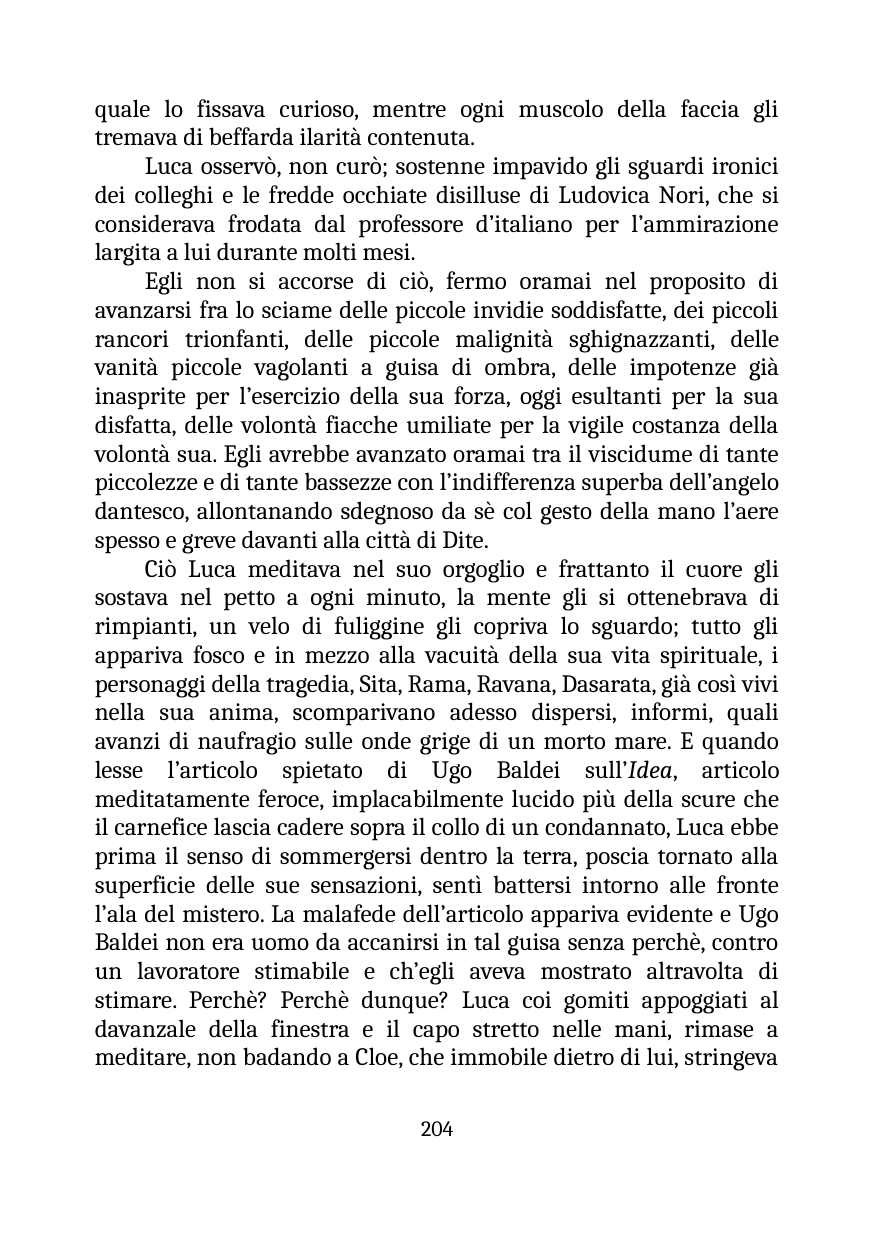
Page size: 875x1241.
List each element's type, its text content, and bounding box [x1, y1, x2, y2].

text Ciò Luca meditava nel suo orgoglio e frattanto il cuore gli sostava nel petto a ogni minuto, la mente gli si ottenebrava di rimpianti, un velo di fuliggine gli copriva lo sguardo; tutto gli appariva fosco e in mezzo alla vacuità della sua vita spirituale, i personaggi della tragedia, Sita, Rama, Ravana, Dasarata, già così vivi nella sua anima, scomparivano adesso dispersi, informi, quali avanzi di naufragio sulle onde grige di un morto mare. E quando lesse l’articolo spietato di Ugo Baldei sull’Idea, articolo meditatamente feroce, implacabilmente lucido più della scure che il carnefice lascia cadere sopra il collo di un condannato, Luca ebbe prima il senso di sommergersi dentro la terra, poscia tornato alla superficie delle sue sensazioni, sentì battersi intorno alle fronte l’ala del mistero. La malafede dell’articolo appariva evidente e Ugo Baldei non era uomo da accanirsi in tal guisa senza perchè, contro un lavoratore stimabile e ch’egli aveva mostrato altravolta di stimare. Perchè? Perchè dunque? Luca coi gomiti appoggiati al davanzale della finestra e il capo stretto nelle mani, rimase a meditare, non badando a Cloe, che immobile dietro di lui, stringeva [94, 554, 779, 1072]
text quale lo fissava curioso, mentre ogni muscolo della faccia gli tremava di beffarda ilarità contenuta. [94, 94, 779, 152]
text Luca osservò, non curò; sostenne impavido gli sguardi ironici dei colleghi e le fredde occhiate disilluse di Ludovica Nori, che si considerava frodata dal professore d’italiano per l’ammirazione largita a lui durante molti mesi. [94, 152, 779, 267]
text Egli non si accorse di ciò, fermo oramai nel proposito di avanzarsi fra lo sciame delle piccole invidie soddisfatte, dei piccoli rancori trionfanti, delle piccole malignità sghignazzanti, delle vanità piccole vagolanti a guisa di ombra, delle impotenze già inasprite per l’esercizio della sua forza, oggi esultanti per la sua disfatta, delle volontà fiacche umiliate per la vigile costanza della volontà sua. Egli avrebbe avanzato oramai tra il viscidume di tante piccolezze e di tante bassezze con l’indifferenza superba dell’angelo dantesco, allontanando sdegnoso da sè col gesto della mano l’aere spesso e greve davanti alla città di Dite. [94, 267, 779, 554]
